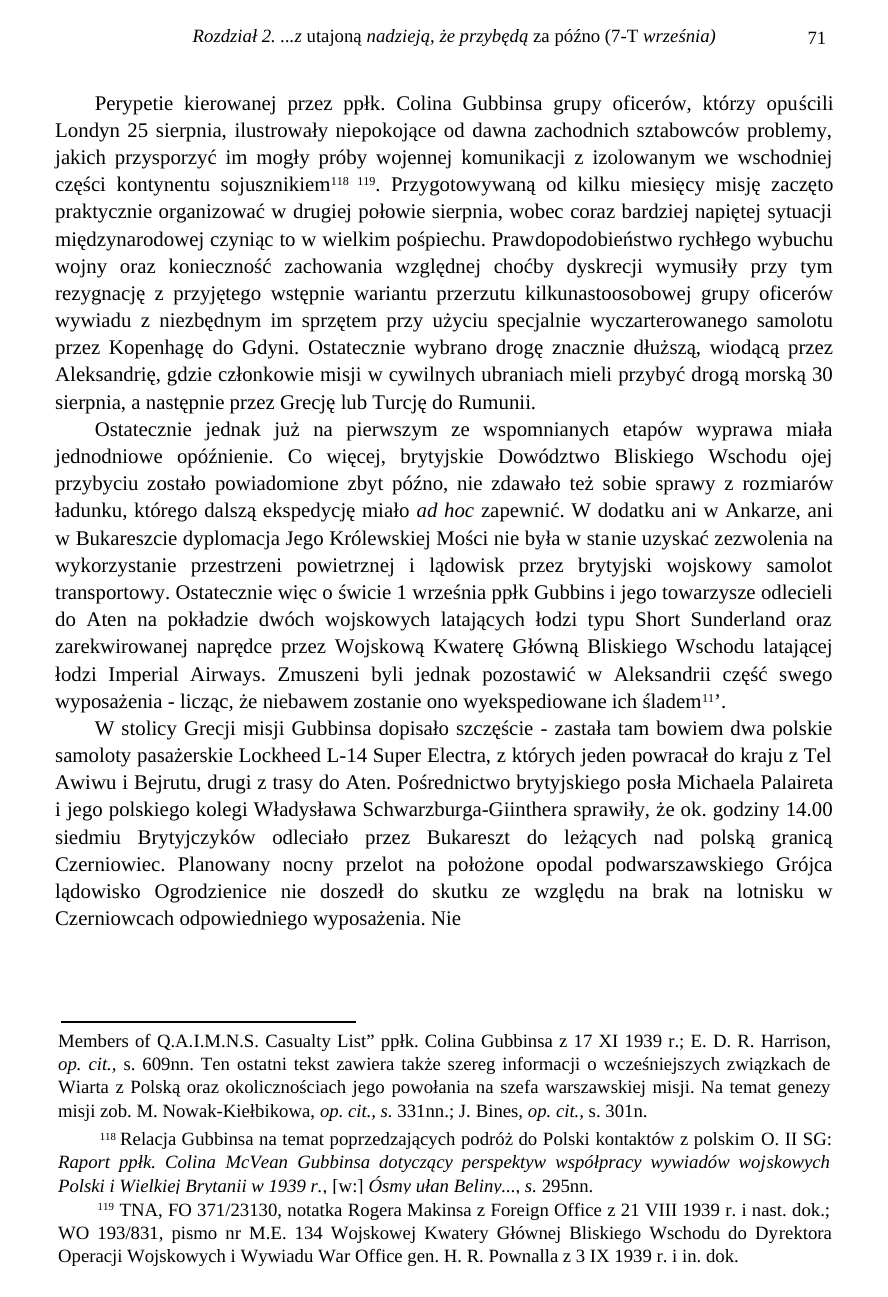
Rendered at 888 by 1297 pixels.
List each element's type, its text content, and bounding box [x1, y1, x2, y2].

text Perypetie kierowanej przez ppłk. Colina Gubbinsa grupy oficerów, którzy opu­ścili Londyn 25 sierpnia, ilustrowały niepokojące od dawna zachodnich sztabowców problemy, jakich przysporzyć im mogły próby wojennej komunikacji z izolowanym we wschodniej części kontynentu sojusznikiem118 119. Przygotowywaną od kilku miesię­cy misję zaczęto praktycznie organizować w drugiej połowie sierpnia, wobec coraz bardziej napiętej sytuacji międzynarodowej czyniąc to w wielkim pośpiechu. Praw­dopodobieństwo rychłego wybuchu wojny oraz konieczność zachowania względnej choćby dyskrecji wymusiły przy tym rezygnację z przyjętego wstępnie wariantu prze­rzutu kilkunastoosobowej grupy oficerów wywiadu z niezbędnym im sprzętem przy użyciu specjalnie wyczarterowanego samolotu przez Kopenhagę do Gdyni. Ostatecz­nie wybrano drogę znacznie dłuższą, wiodącą przez Aleksandrię, gdzie członkowie misji w cywilnych ubraniach mieli przybyć drogą morską 30 sierpnia, a następnie przez Grecję lub Turcję do Rumunii. [55, 91, 833, 414]
text 119 TNA, FO 371/23130, notatka Rogera Makinsa z Foreign Office z 21 VIII 1939 r. i nast. dok.; WO 193/831, pismo nr M.E. 134 Wojskowej Kwatery Głównej Bliskiego Wschodu do Dy­rektora Operacji Wojskowych i Wywiadu War Office gen. H. R. Pownalla z 3 IX 1939 r. i in. dok. [58, 1198, 832, 1267]
text 118 Relacja Gubbinsa na temat poprzedzających podróż do Polski kontaktów z polskim O. II SG: Raport ppłk. Colina McVean Gubbinsa dotyczący perspektyw współpracy wywiadów woj­skowych Polski i Wielkiej Brytanii w 1939 r., [w:] Ósmy ułan Beliny..., s. 295nn. [58, 1128, 832, 1194]
text W stolicy Grecji misji Gubbinsa dopisało szczęście - zastała tam bowiem dwa polskie samoloty pasażerskie Lockheed L-14 Super Electra, z których jeden powracał do kraju z Tel Awiwu i Bejrutu, drugi z trasy do Aten. Pośrednictwo brytyjskiego po­sła Michaela Palaireta i jego polskiego kolegi Władysława Schwarzburga-Giinthera sprawiły, że ok. godziny 14.00 siedmiu Brytyjczyków odleciało przez Bukareszt do leżących nad polską granicą Czerniowiec. Planowany nocny przelot na położone opodal podwarszawskiego Grójca lądowisko Ogrodzienice nie doszedł do skutku ze względu na brak na lotnisku w Czerniowcach odpowiedniego wyposażenia. Nie [55, 716, 833, 930]
text 71 [805, 27, 828, 48]
text Ostatecznie jednak już na pierwszym ze wspomnianych etapów wyprawa miała jednodniowe opóźnienie. Co więcej, brytyjskie Dowództwo Bliskiego Wschodu ojej przybyciu zostało powiadomione zbyt późno, nie zdawało też sobie sprawy z roz­miarów ładunku, którego dalszą ekspedycję miało ad hoc zapewnić. W dodatku ani w Ankarze, ani w Bukareszcie dyplomacja Jego Królewskiej Mości nie była w sta­nie uzyskać zezwolenia na wykorzystanie przestrzeni powietrznej i lądowisk przez brytyjski wojskowy samolot transportowy. Ostatecznie więc o świcie 1 września ppłk Gubbins i jego towarzysze odlecieli do Aten na pokładzie dwóch wojskowych latających łodzi typu Short Sunderland oraz zarekwirowanej naprędce przez Wojsko­wą Kwaterę Główną Bliskiego Wschodu latającej łodzi Imperial Airways. Zmuszeni byli jednak pozostawić w Aleksandrii część swego wyposażenia - licząc, że niebawem zostanie ono wyekspediowane ich śladem11’. [55, 417, 833, 713]
text Rozdział 2. ...z utajoną nadzieją, że przybędą za późno (7-T września) [192, 25, 718, 47]
text Members of Q.A.I.M.N.S. Casualty List” ppłk. Colina Gubbinsa z 17 XI 1939 r.; E. D. R. Harrison, op. cit., s. 609nn. Ten ostatni tekst zawiera także szereg informacji o wcześniejszych związkach de Wiarta z Polską oraz okolicznościach jego powołania na szefa warszawskiej misji. Na temat genezy misji zob. M. Nowak-Kiełbikowa, op. cit., s. 331nn.; J. Bines, op. cit., s. 301n. [58, 1030, 832, 1121]
